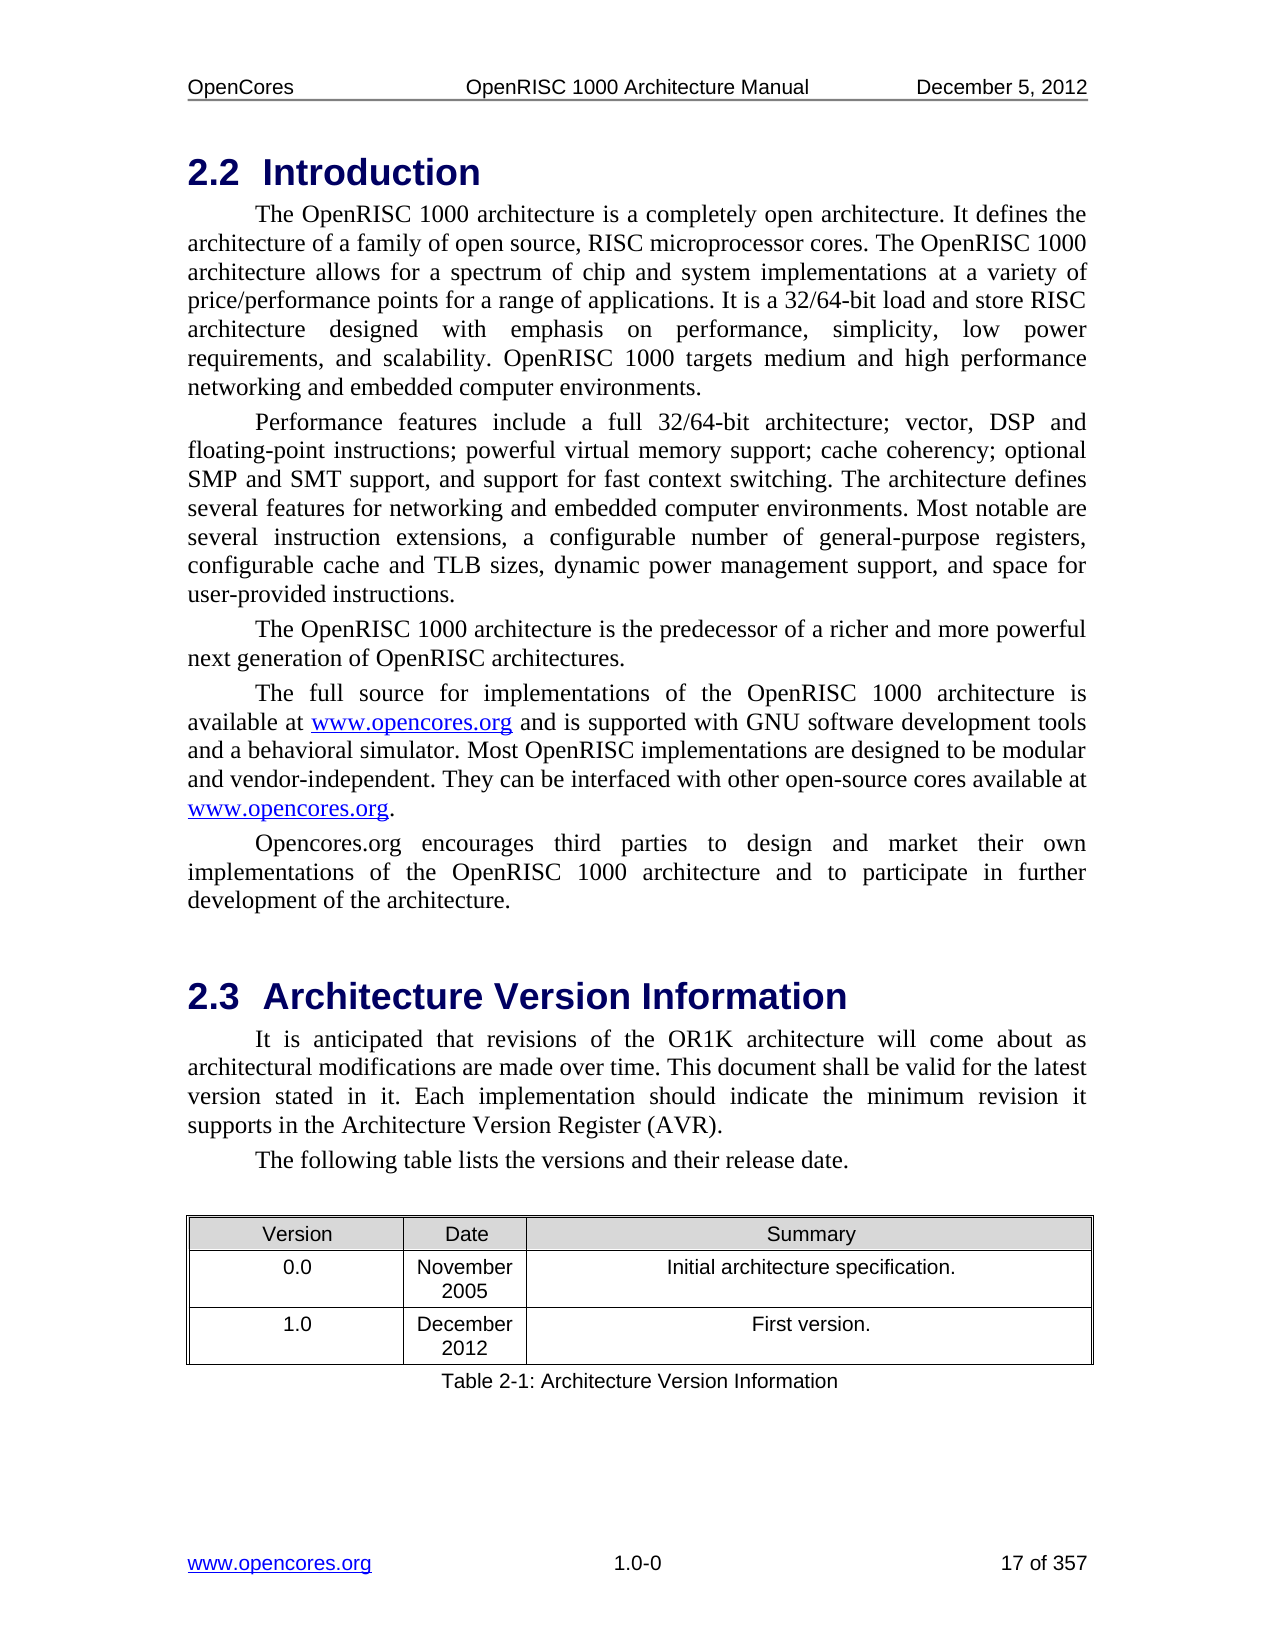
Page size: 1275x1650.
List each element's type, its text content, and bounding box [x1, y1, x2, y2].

text The following table lists the versions and their release date. [187, 1145, 1087, 1174]
table_header Date [404, 1218, 526, 1249]
table_cell Initial architecture specification. [527, 1251, 1091, 1307]
text The OpenRISC 1000 architecture is a completely open architecture. It defines the architecture of a family of open source, RISC microprocessor cores. The OpenRISC 1000 architecture allows for a spectrum of chip and system implementations at a variety of price/performance points for a range of applications. It is a 32/64-bit load and store RISC architecture designed with emphasis on performance, simplicity, low power requirements, and scalability. OpenRISC 1000 targets medium and high performance networking and embedded computer environments. [187, 199, 1087, 401]
text Opencores.org encourages third parties to design and market their own implementations of the OpenRISC 1000 architecture and to participate in further development of the architecture. [187, 828, 1087, 914]
table_cell 1.0 [190, 1308, 403, 1364]
table_cell November 2005 [404, 1251, 526, 1307]
subtitle Introduction [187, 150, 1087, 193]
text Performance features include a full 32/64-bit architecture; vector, DSP and floating-point instructions; powerful virtual memory support; cache coherency; optional SMP and SMT support, and support for fast context switching. The architecture defines several features for networking and embedded computer environments. Most notable are several instruction extensions, a configurable number of general-purpose registers, configurable cache and TLB sizes, dynamic power management support, and space for user-provided instructions. [187, 407, 1087, 608]
text Table 2-1: Architecture Version Information [192, 1369, 1087, 1393]
table_cell 0.0 [190, 1251, 403, 1307]
text The OpenRISC 1000 architecture is the predecessor of a richer and more powerful next generation of OpenRISC architectures. [187, 614, 1087, 672]
table_cell First version. [527, 1308, 1091, 1364]
table_header Version [190, 1218, 403, 1249]
table_header Summary [527, 1218, 1091, 1249]
subtitle Architecture Version Information [187, 974, 1087, 1017]
table_cell December 2012 [404, 1308, 526, 1364]
text The full source for implementations of the OpenRISC 1000 architecture is available at www.opencores.org and is supported with GNU software development tools and a behavioral simulator. Most OpenRISC implementations are designed to be modular and vendor-independent. They can be interfaced with other open-source cores available at www.opencores.org. [187, 678, 1087, 822]
text It is anticipated that revisions of the OR1K architecture will come about as architectural modifications are made over time. This document shall be valid for the latest version stated in it. Each implementation should indicate the minimum revision it supports in the Architecture Version Register (AVR). [187, 1024, 1087, 1139]
